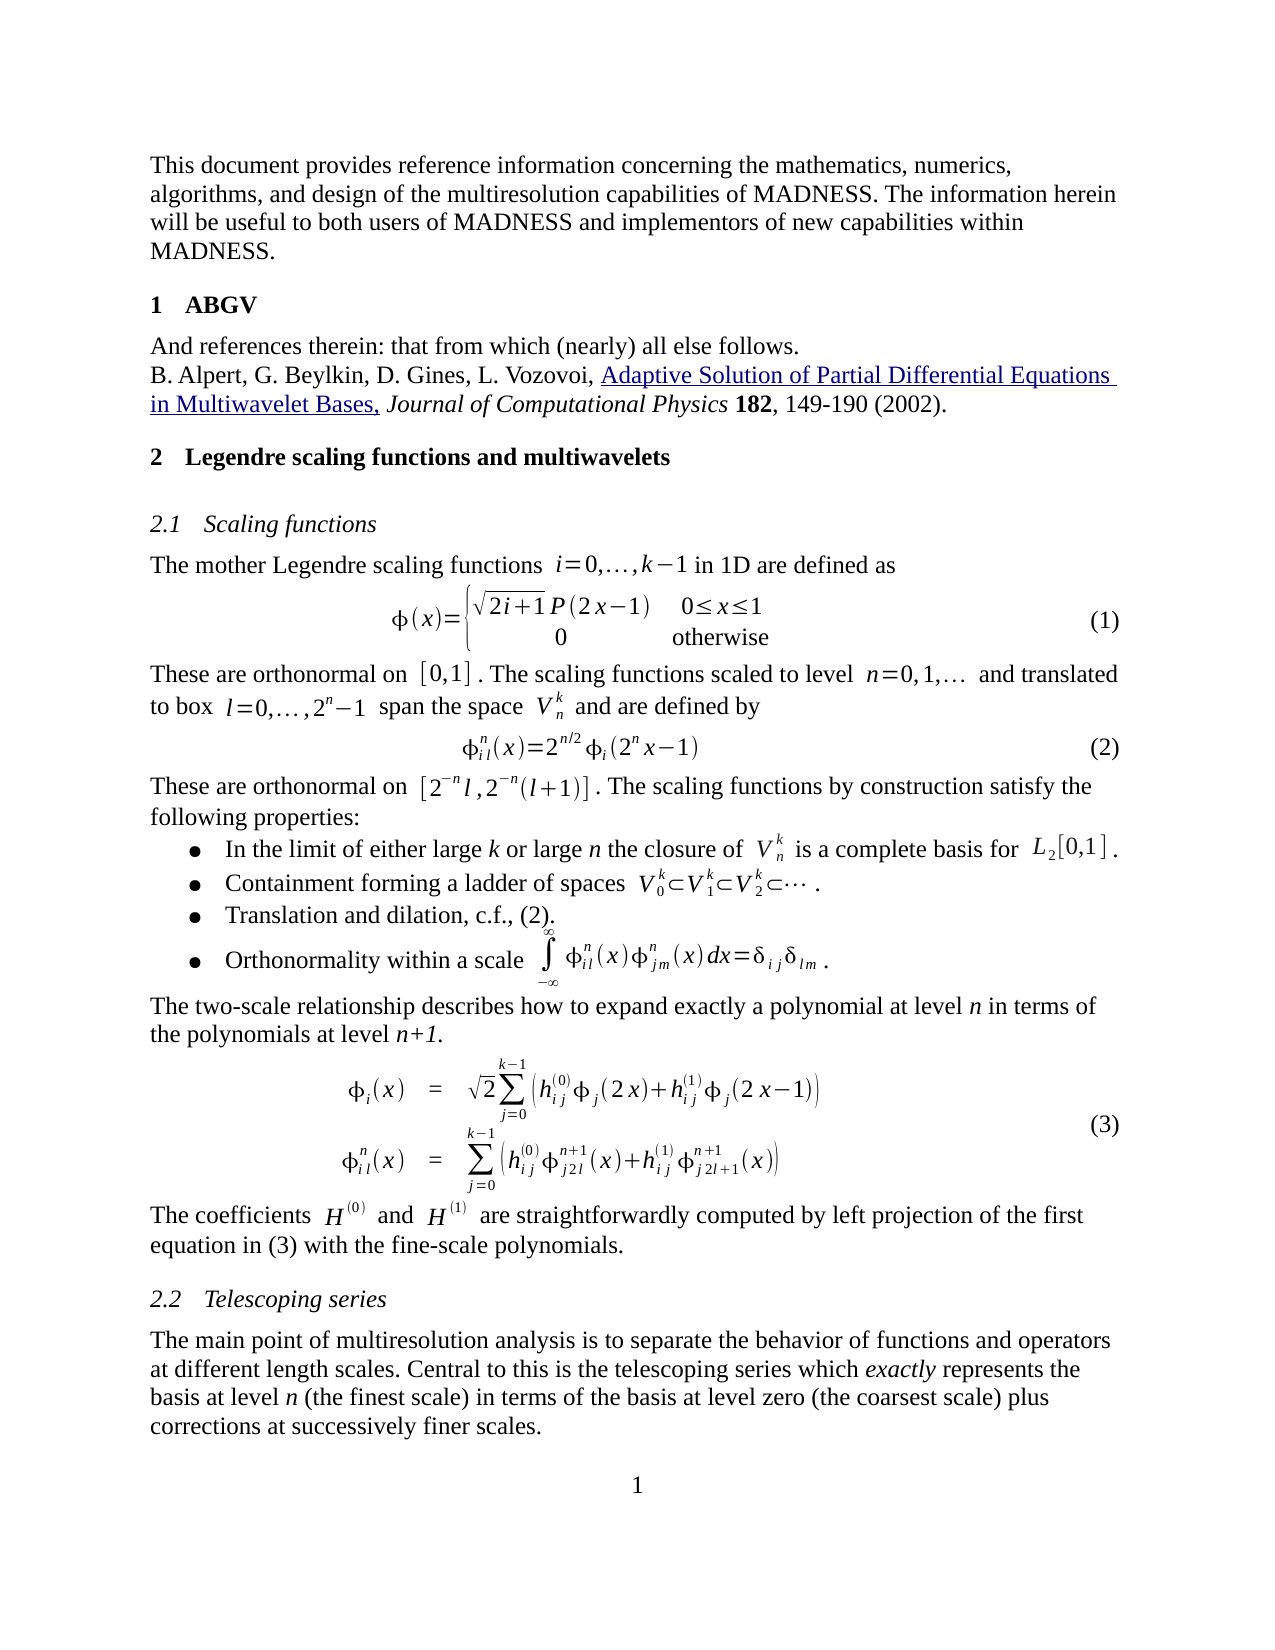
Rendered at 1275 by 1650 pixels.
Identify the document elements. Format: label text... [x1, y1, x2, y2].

text And references therein: that from which (nearly) all else follows. [150, 331, 1125, 360]
text This document provides reference information concerning the mathematics, numerics, algorithms, and design of the multiresolution capabilities of MADNESS. The information herein will be useful to both users of MADNESS and implementors of new capabilities within MADNESS. [150, 150, 1125, 265]
table_header (1) [1017, 579, 1125, 659]
list Containment forming a ladder of spaces . [187, 866, 1125, 900]
text The coefficients and are straightforwardly computed by left projection of the first equation in (3) with the fine-scale polynomials. [150, 1199, 1125, 1259]
subtitle Telescoping series [150, 1284, 1125, 1312]
text The two-scale relationship describes how to expand exactly a polynomial at level n in terms of the polynomials at level n+1. [150, 991, 1125, 1048]
text The main point of multiresolution analysis is to separate the behavior of functions and operators at different length scales. Central to this is the telescoping series which exactly represents the basis at level n (the finest scale) in terms of the basis at level zero (the coarsest scale) plus corrections at successively finer scales. [150, 1325, 1125, 1440]
table_header [150, 579, 1017, 659]
subtitle ABGV [150, 290, 1125, 319]
subtitle Legendre scaling functions and multiwavelets [150, 442, 1125, 471]
text The mother Legendre scaling functions in 1D are defined as [150, 550, 1125, 579]
list Orthonormality within a scale . [187, 929, 1125, 991]
subtitle Scaling functions [150, 509, 1125, 537]
table_header [150, 723, 1017, 769]
table_header (2) [1017, 723, 1125, 769]
table_header (3) [1017, 1048, 1125, 1199]
table_header [150, 1048, 1017, 1199]
text These are orthonormal on . The scaling functions by construction satisfy the following properties: [150, 769, 1125, 831]
list Translation and dilation, c.f., (2). [187, 900, 1125, 929]
text These are orthonormal on . The scaling functions scaled to level and translated to box span the space and are defined by [150, 659, 1125, 723]
list In the limit of either large k or large n the closure of is a complete basis for . [187, 831, 1125, 866]
text B. Alpert, G. Beylkin, D. Gines, L. Vozovoi, Adaptive Solution of Partial Differential Equations in Multiwavelet Bases, Journal of Computational Physics 182, 149-190 (2002). [150, 360, 1125, 417]
